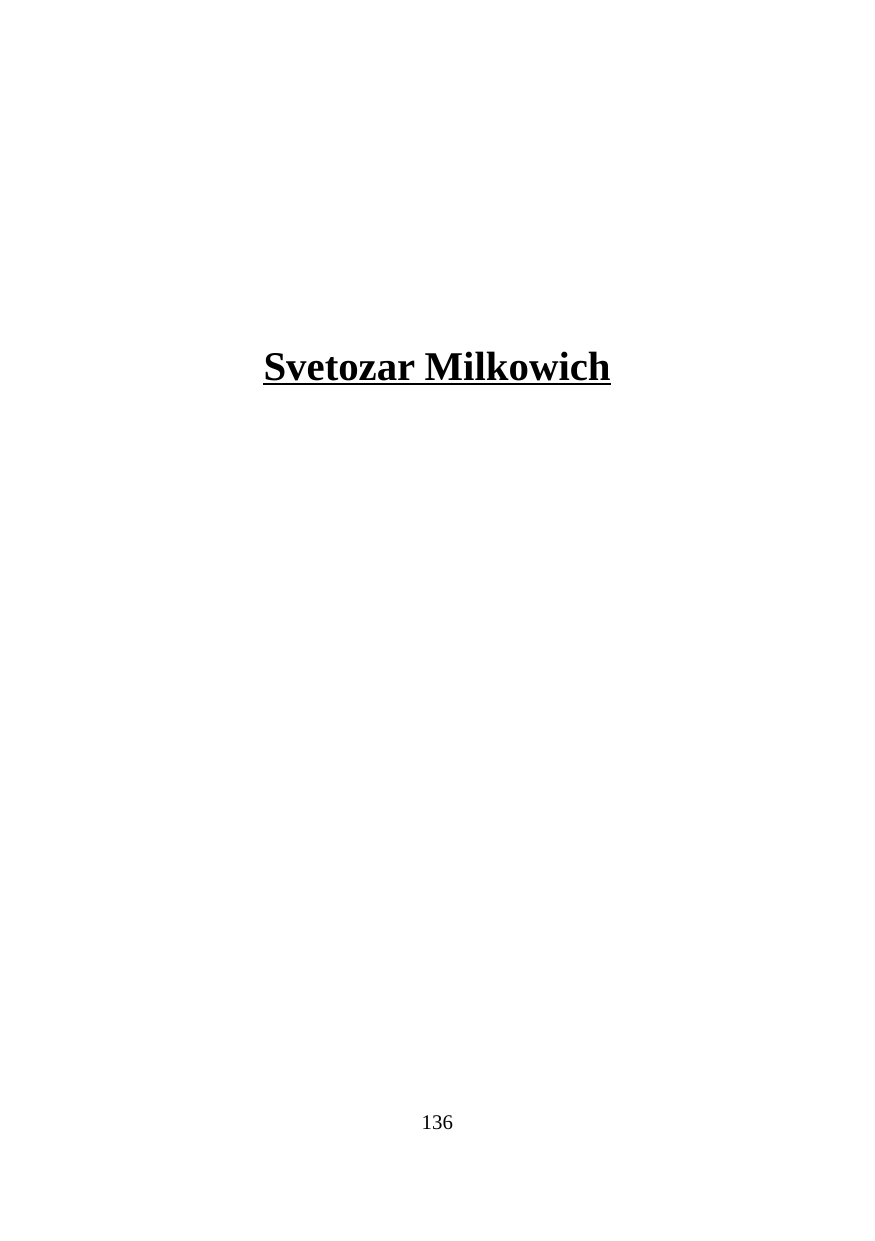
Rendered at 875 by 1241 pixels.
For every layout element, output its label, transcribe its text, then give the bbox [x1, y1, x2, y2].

subtitle Svetozar Milkowich [106, 342, 768, 389]
